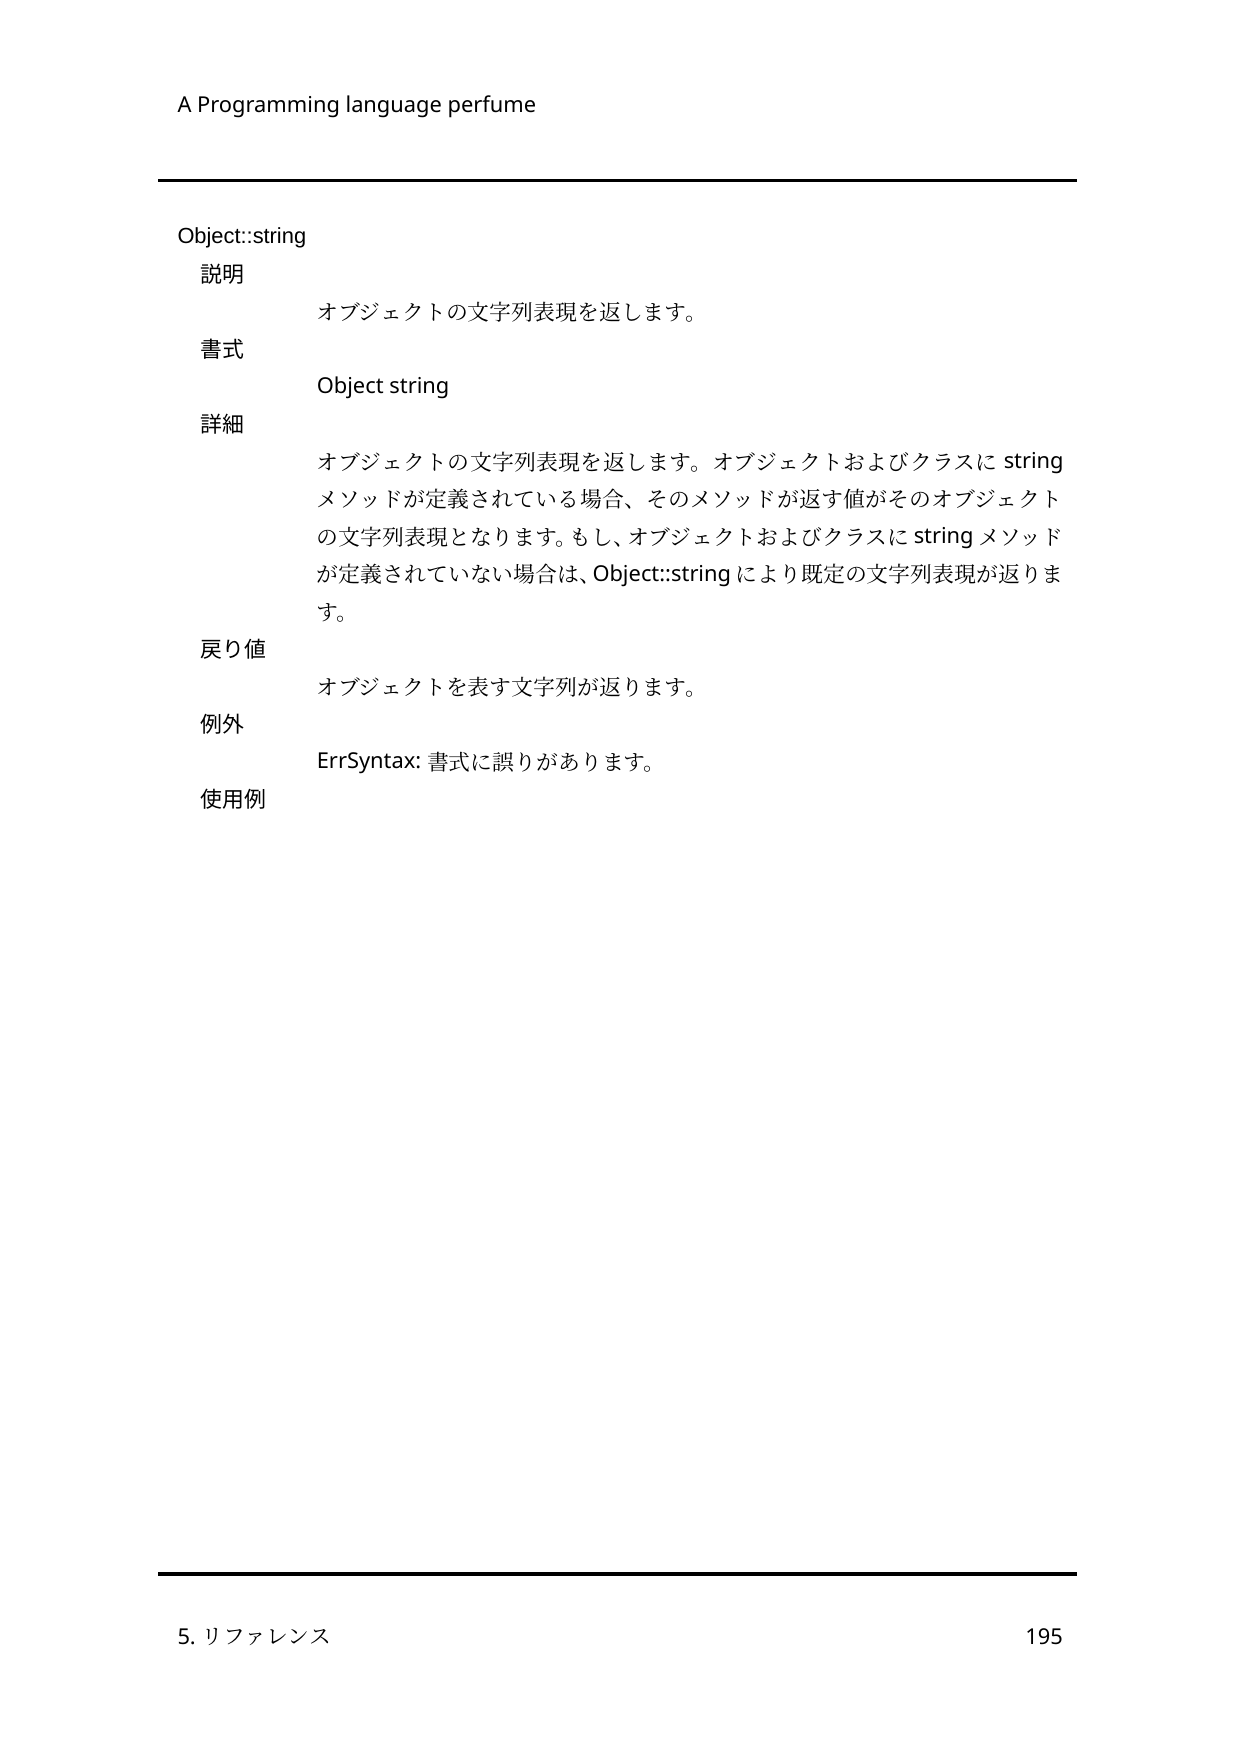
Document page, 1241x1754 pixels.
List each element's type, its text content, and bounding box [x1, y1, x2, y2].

table_cell 例外 [200, 704, 317, 779]
table_header オブジェクトの文字列表現を返します。 [317, 254, 1063, 329]
table_cell オブジェクトを表す文字列が返ります。 [317, 629, 1063, 704]
table_cell [317, 779, 1063, 854]
table_cell 使用例 [200, 779, 317, 854]
subtitle Object::string [177, 217, 1063, 254]
table_cell オブジェクトの文字列表現を返します。オブジェクトおよびクラスにstringメソッドが定義されている場合、そのメソッドが返す値がそのオブジェクトの文字列表現となります。もし、オブジェクトおよびクラスにstringメソッドが定義されていない場合は、Object::stringにより既定の文字列表現が返ります。 [317, 404, 1063, 629]
table_header 説明 [200, 254, 317, 329]
table_cell 書式 [200, 329, 317, 404]
table_cell Object string [317, 329, 1063, 404]
table_cell 詳細 [200, 404, 317, 629]
table_cell ErrSyntax: 書式に誤りがあります。 [317, 704, 1063, 779]
table_cell 戻り値 [200, 629, 317, 704]
